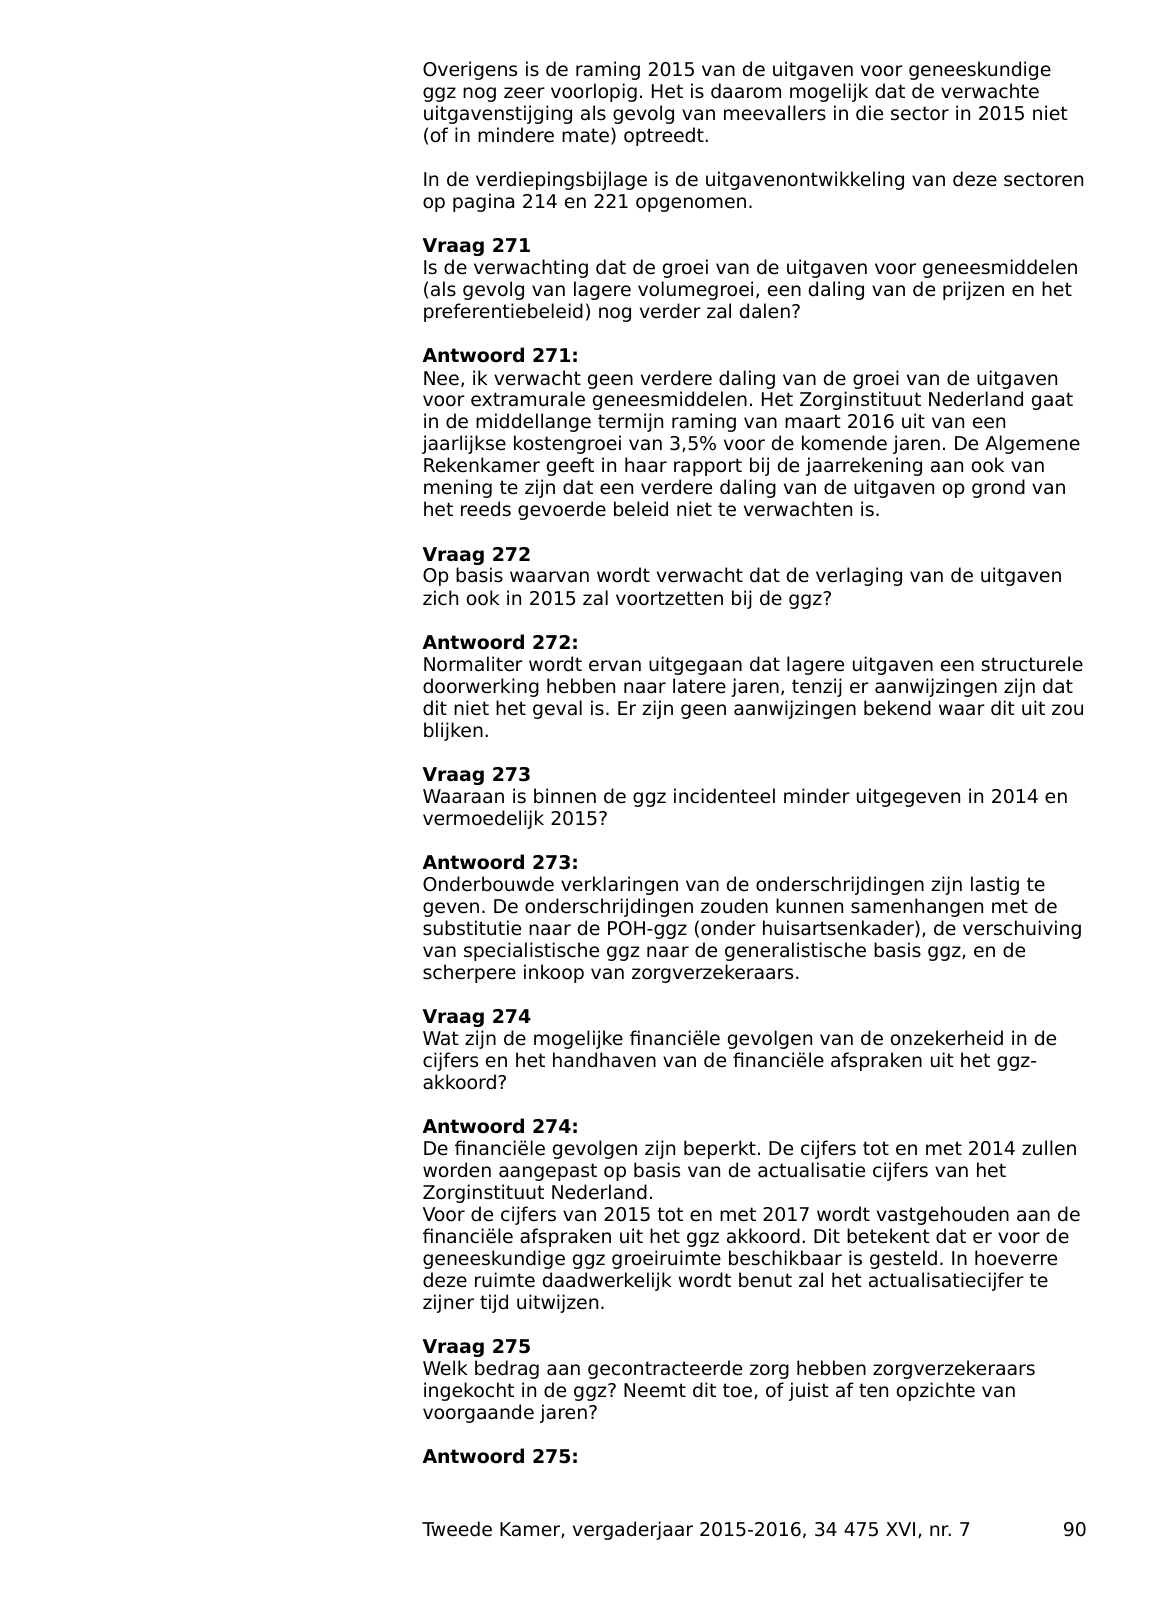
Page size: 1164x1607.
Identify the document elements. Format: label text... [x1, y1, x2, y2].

text Vraag 274 [422, 1006, 1087, 1028]
text Vraag 272 [422, 543, 1087, 565]
text Antwoord 275: [422, 1446, 1087, 1468]
text Overigens is de raming 2015 van de uitgaven voor geneeskundige ggz nog zeer voorlopig. Het is daarom mogelijk dat de verwachte uitgavenstijging als gevolg van meevallers in die sector in 2015 niet (of in mindere mate) optreedt. [422, 59, 1087, 147]
text Normaliter wordt ervan uitgegaan dat lagere uitgaven een structurele doorwerking hebben naar latere jaren, tenzij er aanwijzingen zijn dat dit niet het geval is. Er zijn geen aanwijzingen bekend waar dit uit zou blijken. [422, 653, 1087, 741]
text Is de verwachting dat de groei van de uitgaven voor geneesmiddelen (als gevolg van lagere volumegroei, een daling van de prijzen en het preferentiebeleid) nog verder zal dalen? [422, 257, 1087, 323]
text Waaraan is binnen de ggz incidenteel minder uitgegeven in 2014 en vermoedelijk 2015? [422, 786, 1087, 829]
text Op basis waarvan wordt verwacht dat de verlaging van de uitgaven zich ook in 2015 zal voortzetten bij de ggz? [422, 565, 1087, 609]
text Antwoord 272: [422, 632, 1087, 653]
text Antwoord 274: [422, 1116, 1087, 1138]
text Nee, ik verwacht geen verdere daling van de groei van de uitgaven voor extramurale geneesmiddelen. Het Zorginstituut Nederland gaat in de middellange termijn raming van maart 2016 uit van een jaarlijkse kostengroei van 3,5% voor de komende jaren. De Algemene Rekenkamer geeft in haar rapport bij de jaarrekening aan ook van mening te zijn dat een verdere daling van de uitgaven op grond van het reeds gevoerde beleid niet te verwachten is. [422, 367, 1087, 521]
text Antwoord 273: [422, 852, 1087, 874]
text De financiële gevolgen zijn beperkt. De cijfers tot en met 2014 zullen worden aangepast op basis van de actualisatie cijfers van het Zorginstituut Nederland. [422, 1138, 1087, 1204]
text Voor de cijfers van 2015 tot en met 2017 wordt vastgehouden aan de financiële afspraken uit het ggz akkoord. Dit betekent dat er voor de geneeskundige ggz groeiruimte beschikbaar is gesteld. In hoeverre deze ruimte daadwerkelijk wordt benut zal het actualisatiecijfer te zijner tijd uitwijzen. [422, 1204, 1087, 1314]
text Vraag 273 [422, 764, 1087, 786]
text Vraag 275 [422, 1336, 1087, 1358]
text Vraag 271 [422, 235, 1087, 257]
text In de verdiepingsbijlage is de uitgavenontwikkeling van deze sectoren op pagina 214 en 221 opgenomen. [422, 169, 1087, 213]
text Wat zijn de mogelijke financiële gevolgen van de onzekerheid in de cijfers en het handhaven van de financiële afspraken uit het ggz-akkoord? [422, 1028, 1087, 1094]
text Antwoord 271: [422, 345, 1087, 367]
text Welk bedrag aan gecontracteerde zorg hebben zorgverzekeraars ingekocht in de ggz? Neemt dit toe, of juist af ten opzichte van voorgaande jaren? [422, 1358, 1087, 1424]
text Onderbouwde verklaringen van de onderschrijdingen zijn lastig te geven. De onderschrijdingen zouden kunnen samenhangen met de substitutie naar de POH-ggz (onder huisartsenkader), de verschuiving van specialistische ggz naar de generalistische basis ggz, en de scherpere inkoop van zorgverzekeraars. [422, 874, 1087, 984]
